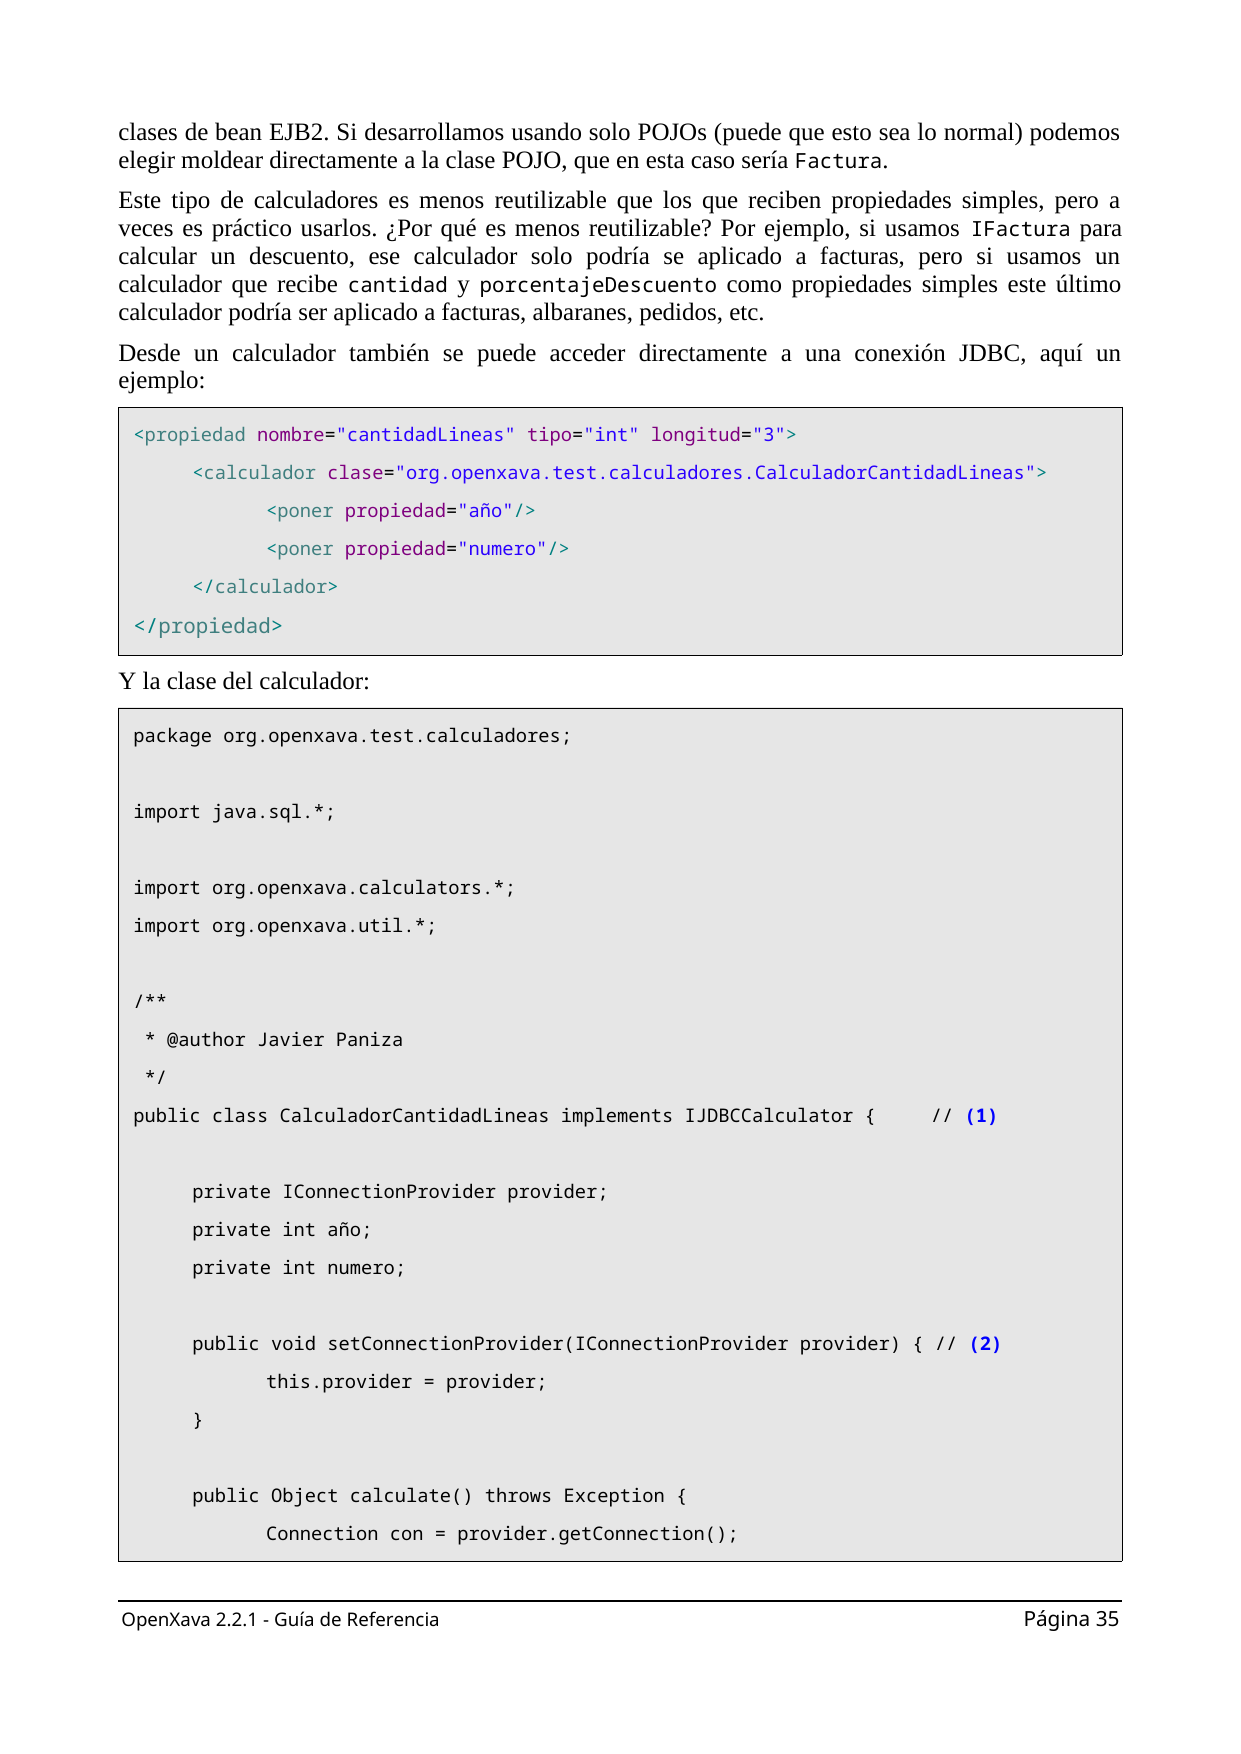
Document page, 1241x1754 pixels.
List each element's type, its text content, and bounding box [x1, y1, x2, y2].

text <poner propiedad="numero"/> [119, 521, 1122, 559]
text </propiedad> [119, 597, 1122, 655]
text public Object calculate() throws Exception { [119, 1468, 1122, 1506]
text package org.openxava.test.calculadores; [119, 709, 1122, 745]
text import java.sql.*; [119, 783, 1122, 821]
text Este tipo de calculadores es menos reutilizable que los que reciben propiedades simples, pero a veces es práctico usarlos. ¿Por qué es menos reutilizable? Por ejemplo, si usamos IFactura para calcular un descuento, ese calculador solo podría se aplicado a facturas, pero si usamos un calculador que recibe cantidad y porcentajeDescuento como propiedades simples este último calculador podría ser aplicado a facturas, albaranes, pedidos, etc. [118, 187, 1122, 326]
text private IConnectionProvider provider; [119, 1164, 1122, 1202]
text Y la clase del calculador: [118, 667, 1122, 695]
text import org.openxava.calculators.*; [119, 859, 1122, 897]
text import org.openxava.util.*; [119, 897, 1122, 936]
text /** [119, 973, 1122, 1012]
text Desde un calculador también se puede acceder directamente a una conexión JDBC, aquí un ejemplo: [118, 339, 1122, 394]
text */ [119, 1049, 1122, 1088]
text this.provider = provider; [119, 1354, 1122, 1392]
text } [119, 1392, 1122, 1430]
text public class CalculadorCantidadLineas implements IJDBCCalculator { // (1) [119, 1088, 1122, 1126]
text </calculador> [119, 559, 1122, 597]
text Connection con = provider.getConnection(); [119, 1506, 1122, 1561]
text private int año; [119, 1202, 1122, 1240]
text <calculador clase="org.openxava.test.calculadores.CalculadorCantidadLineas"> [119, 444, 1122, 483]
text public void setConnectionProvider(IConnectionProvider provider) { // (2) [119, 1316, 1122, 1354]
text clases de bean EJB2. Si desarrollamos usando solo POJOs (puede que esto sea lo normal) podemos elegir moldear directamente a la clase POJO, que en esta caso sería Factura. [118, 118, 1122, 174]
text private int numero; [119, 1240, 1122, 1278]
text <poner propiedad="año"/> [119, 483, 1122, 521]
text * @author Javier Paniza [119, 1012, 1122, 1049]
text <propiedad nombre="cantidadLineas" tipo="int" longitud="3"> [119, 408, 1122, 444]
